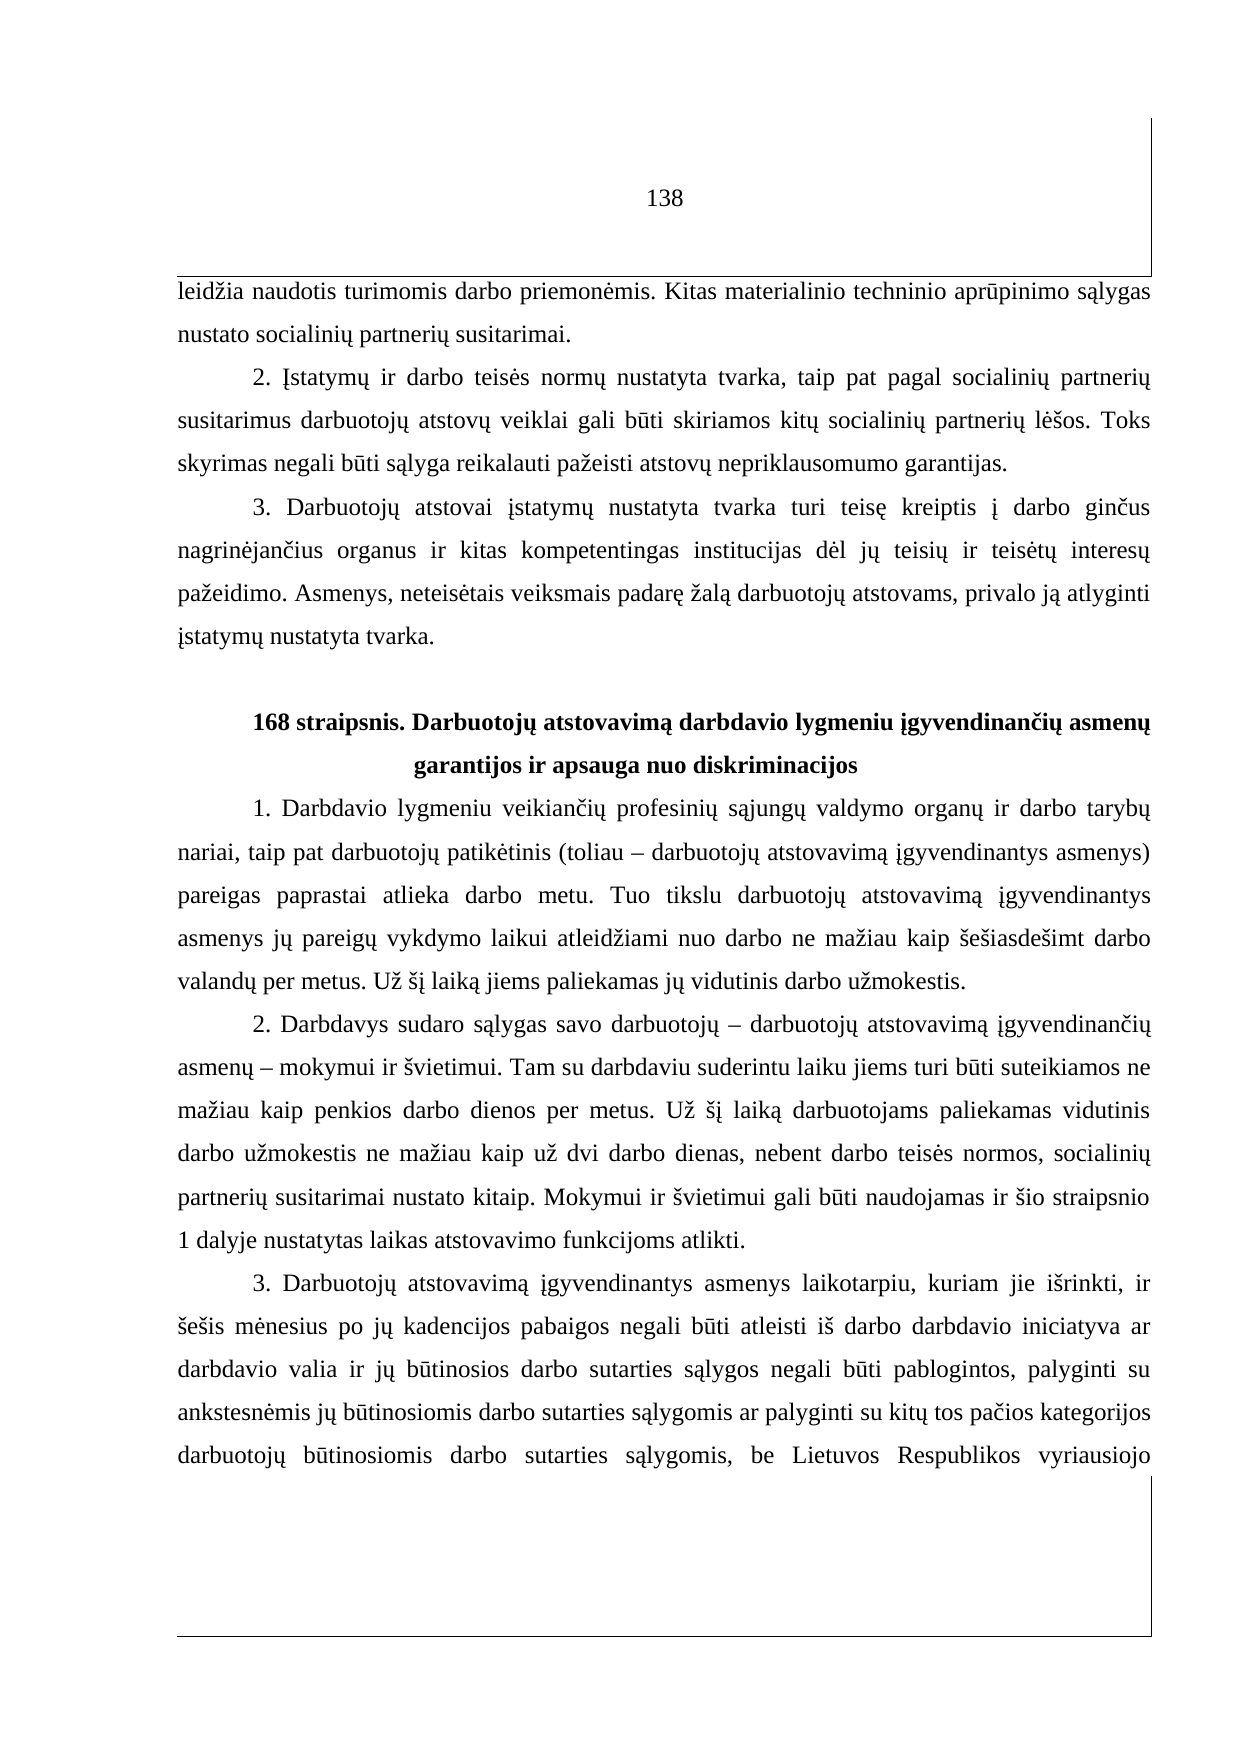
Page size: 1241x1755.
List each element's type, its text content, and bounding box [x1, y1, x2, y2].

subtitle 168 straipsnis. Darbuotojų atstovavimą darbdavio lygmeniu įgyvendinančių asmenų garantijos ir apsauga nuo diskriminacijos [252, 707, 1152, 779]
text 1. Darbdavio lygmeniu veikiančių profesinių sąjungų valdymo organų ir darbo tarybų nariai, taip pat darbuotojų patikėtinis (toliau – darbuotojų atstovavimą įgyvendinantys asmenys) pareigas paprastai atlieka darbo metu. Tuo tikslu darbuotojų atstovavimą įgyvendinantys asmenys jų pareigų vykdymo laikui atleidžiami nuo darbo ne mažiau kaip šešiasdešimt darbo valandų per metus. Už šį laiką jiems paliekamas jų vidutinis darbo užmokestis. [177, 793, 1152, 995]
text 2. Įstatymų ir darbo teisės normų nustatyta tvarka, taip pat pagal socialinių partnerių susitarimus darbuotojų atstovų veiklai gali būti skiriamos kitų socialinių partnerių lėšos. Toks skyrimas negali būti sąlyga reikalauti pažeisti atstovų nepriklausomumo garantijas. [177, 362, 1152, 477]
text 2. Darbdavys sudaro sąlygas savo darbuotojų – darbuotojų atstovavimą įgyvendinančių asmenų – mokymui ir švietimui. Tam su darbdaviu suderintu laiku jiems turi būti suteikiamos ne mažiau kaip penkios darbo dienos per metus. Už šį laiką darbuotojams paliekamas vidutinis darbo užmokestis ne mažiau kaip už dvi darbo dienas, nebent darbo teisės normos, socialinių partnerių susitarimai nustato kitaip. Mokymui ir švietimui gali būti naudojamas ir šio straipsnio 1 dalyje nustatytas laikas atstovavimo funkcijoms atlikti. [177, 1009, 1152, 1253]
text 3. Darbuotojų atstovai įstatymų nustatyta tvarka turi teisę kreiptis į darbo ginčus nagrinėjančius organus ir kitas kompetentingas institucijas dėl jų teisių ir teisėtų interesų pažeidimo. Asmenys, neteisėtais veiksmais padarę žalą darbuotojų atstovams, privalo ją atlyginti įstatymų nustatyta tvarka. [177, 492, 1152, 650]
text 3. Darbuotojų atstovavimą įgyvendinantys asmenys laikotarpiu, kuriam jie išrinkti, ir šešis mėnesius po jų kadencijos pabaigos negali būti atleisti iš darbo darbdavio iniciatyva ar darbdavio valia ir jų būtinosios darbo sutarties sąlygos negali būti pablogintos, palyginti su ankstesnėmis jų būtinosiomis darbo sutarties sąlygomis ar palyginti su kitų tos pačios kategorijos darbuotojų būtinosiomis darbo sutarties sąlygomis, be Lietuvos Respublikos vyriausiojo [177, 1268, 1152, 1469]
text leidžia naudotis turimomis darbo priemonėmis. Kitas materialinio techninio aprūpinimo sąlygas nustato socialinių partnerių susitarimai. [177, 276, 1152, 348]
